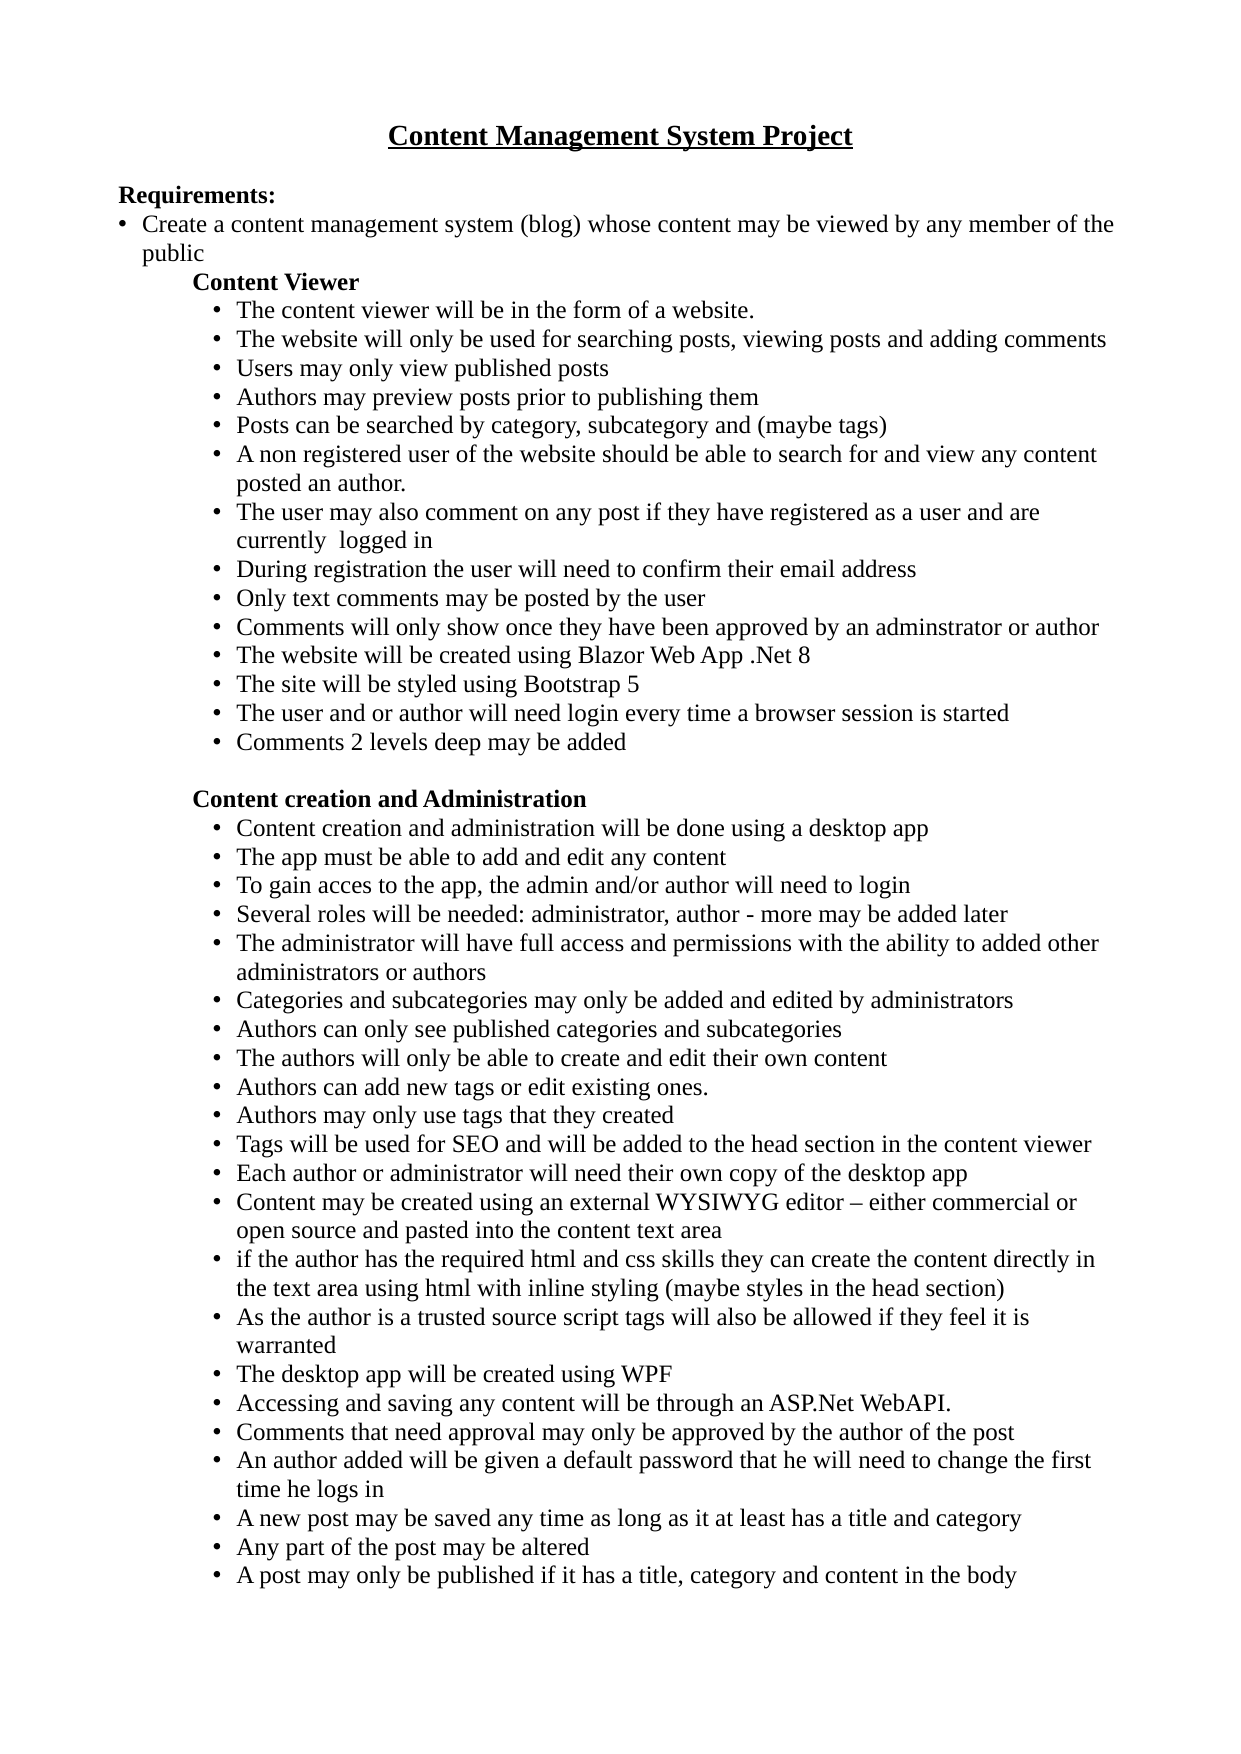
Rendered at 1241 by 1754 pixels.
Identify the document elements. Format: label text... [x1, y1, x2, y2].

list As the author is a trusted source script tags will also be allowed if they feel it is warranted [213, 1302, 1122, 1359]
text Content Management System Project [118, 118, 1122, 152]
list A non registered user of the website should be able to search for and view any content posted an author. [213, 439, 1122, 497]
list Comments that need approval may only be approved by the author of the post [213, 1417, 1122, 1445]
text Content creation and Administration [192, 784, 1122, 813]
list Comments 2 levels deep may be added [213, 727, 1122, 755]
list Authors can add new tags or edit existing ones. [213, 1072, 1122, 1100]
list Authors may only use tags that they created [213, 1100, 1122, 1129]
list Authors can only see published categories and subcategories [213, 1014, 1122, 1043]
list Content creation and administration will be done using a desktop app [213, 813, 1122, 842]
list Authors may preview posts prior to publishing them [213, 382, 1122, 410]
list The desktop app will be created using WPF [213, 1359, 1122, 1388]
list Posts can be searched by category, subcategory and (maybe tags) [213, 410, 1122, 439]
list Tags will be used for SEO and will be added to the head section in the content viewer [213, 1129, 1122, 1158]
list Create a content management system (blog) whose content may be viewed by any member of the public [118, 209, 1122, 267]
list Comments will only show once they have been approved by an adminstrator or author [213, 612, 1122, 640]
list The content viewer will be in the form of a website. [213, 295, 1122, 324]
list The site will be styled using Bootstrap 5 [213, 669, 1122, 698]
list Only text comments may be posted by the user [213, 583, 1122, 612]
list An author added will be given a default password that he will need to change the first time he logs in [213, 1445, 1122, 1503]
list The website will be created using Blazor Web App .Net 8 [213, 640, 1122, 669]
list Content may be created using an external WYSIWYG editor – either commercial or open source and pasted into the content text area [213, 1187, 1122, 1244]
list if the author has the required html and css skills they can create the content directly in the text area using html with inline styling (maybe styles in the head section) [213, 1244, 1122, 1302]
list The administrator will have full access and permissions with the ability to added other administrators or authors [213, 928, 1122, 985]
list A post may only be published if it has a title, category and content in the body [213, 1560, 1122, 1589]
list Categories and subcategories may only be added and edited by administrators [213, 985, 1122, 1014]
list The user and or author will need login every time a browser session is started [213, 698, 1122, 727]
text Content Viewer [192, 267, 1122, 295]
list The website will only be used for searching posts, viewing posts and adding comments [213, 324, 1122, 353]
list To gain acces to the app, the admin and/or author will need to login [213, 870, 1122, 899]
list Any part of the post may be altered [213, 1532, 1122, 1560]
list During registration the user will need to confirm their email address [213, 554, 1122, 583]
list A new post may be saved any time as long as it at least has a title and category [213, 1503, 1122, 1532]
text Requirements: [118, 180, 1122, 209]
list The user may also comment on any post if they have registered as a user and are currently logged in [213, 497, 1122, 554]
list Accessing and saving any content will be through an ASP.Net WebAPI. [213, 1388, 1122, 1417]
list The authors will only be able to create and edit their own content [213, 1043, 1122, 1072]
list Each author or administrator will need their own copy of the desktop app [213, 1158, 1122, 1187]
list Several roles will be needed: administrator, author - more may be added later [213, 899, 1122, 928]
list The app must be able to add and edit any content [213, 842, 1122, 870]
list Users may only view published posts [213, 353, 1122, 382]
